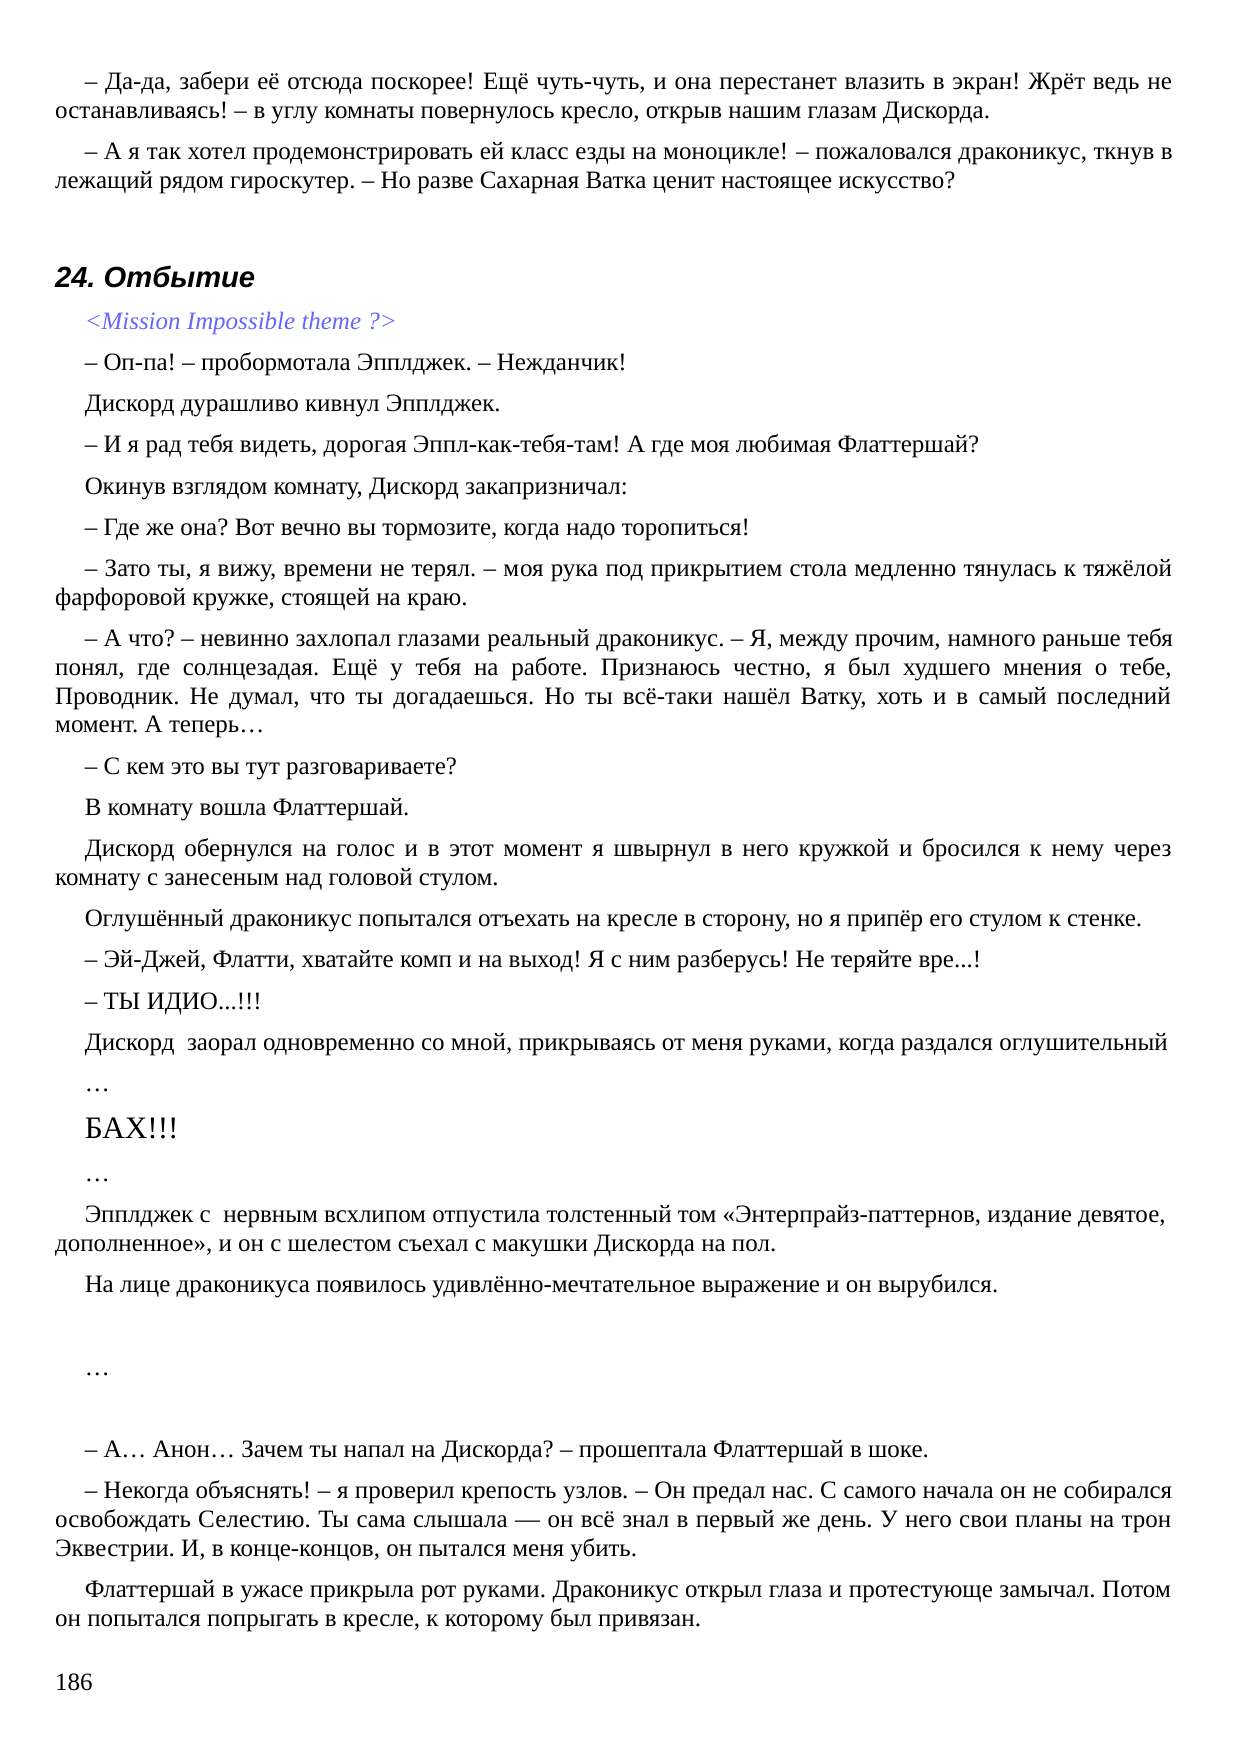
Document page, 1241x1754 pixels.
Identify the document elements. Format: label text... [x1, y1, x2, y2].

text Оглушённый драконикус попытался отъехать на кресле в сторону, но я припёр его стулом к стенке. [55, 903, 1173, 932]
text – Да-да, забери её отсюда поскорее! Ещё чуть-чуть, и она перестанет влазить в экран! Жрёт ведь не останавливаясь! – в углу комнаты повернулось кресло, открыв нашим глазам Дискорда. [55, 66, 1173, 123]
text … [55, 1068, 1173, 1097]
text Дискорд обернулся на голос и в этот момент я швырнул в него кружкой и бросился к нему через комнату с занесеным над головой стулом. [55, 833, 1173, 891]
text Флаттершай в ужасе прикрыла рот руками. Драконикус открыл глаза и протестующе замычал. Потом он попытался попрыгать в кресле, к которому был привязан. [55, 1574, 1173, 1632]
text БАХ!!! [55, 1109, 1173, 1146]
text – Где же она? Вот вечно вы тормозите, когда надо торопиться! [55, 512, 1173, 541]
text На лице драконикуса появилось удивлённо-мечтательное выражение и он вырубился. [55, 1269, 1173, 1298]
text Эпплджек с нервным всхлипом отпустила толстенный том «Энтерпрайз-паттернов, издание девятое, дополненное», и он с шелестом съехал с макушки Дискорда на пол. [55, 1199, 1173, 1257]
text – Зато ты, я вижу, времени не терял. – моя рука под прикрытием стола медленно тянулась к тяжёлой фарфоровой кружке, стоящей на краю. [55, 553, 1173, 611]
subtitle 24. Отбытие [55, 260, 1173, 293]
text – А… Анон… Зачем ты напал на Дискорда? – прошептала Флаттершай в шоке. [55, 1434, 1173, 1463]
text Дискорд дурашливо кивнул Эпплджек. [55, 388, 1173, 417]
text – Некогда объяснять! – я проверил крепость узлов. – Он предал нас. С самого начала он не собирался освобождать Селестию. Ты сама слышала — он всё знал в первый же день. У него свои планы на трон Эквестрии. И, в конце-концов, он пытался меня убить. [55, 1476, 1173, 1562]
text – Эй-Джей, Флатти, хватайте комп и на выход! Я с ним разберусь! Не теряйте вре...! [55, 944, 1173, 973]
text Окинув взглядом комнату, Дискорд закапризничал: [55, 471, 1173, 499]
text – И я рад тебя видеть, дорогая Эппл-как-тебя-там! А где моя любимая Флаттершай? [55, 429, 1173, 458]
text – С кем это вы тут разговариваете? [55, 751, 1173, 779]
text – ТЫ ИДИО...!!! [55, 986, 1173, 1014]
text Дискорд заорал одновременно со мной, прикрываясь от меня руками, когда раздался оглушительный [55, 1027, 1173, 1056]
text – Оп-па! – пробормотала Эпплджек. – Нежданчик! [55, 347, 1173, 376]
text … [55, 1158, 1173, 1187]
text В комнату вошла Флаттершай. [55, 792, 1173, 821]
text – А что? – невинно захлопал глазами реальный драконикус. – Я, между прочим, намного раньше тебя понял, где солнцезадая. Ещё у тебя на работе. Признаюсь честно, я был худшего мнения о тебе, Проводник. Не думал, что ты догадаешься. Но ты всё-таки нашёл Ватку, хоть и в самый последний момент. А теперь… [55, 623, 1173, 738]
text … [55, 1352, 1173, 1381]
text – А я так хотел продемонстрировать ей класс езды на моноцикле! – пожаловался драконикус, ткнув в лежащий рядом гироскутер. – Но разве Сахарная Ватка ценит настоящее искусство? [55, 136, 1173, 193]
text <Mission Impossible theme ?> [55, 306, 1173, 334]
